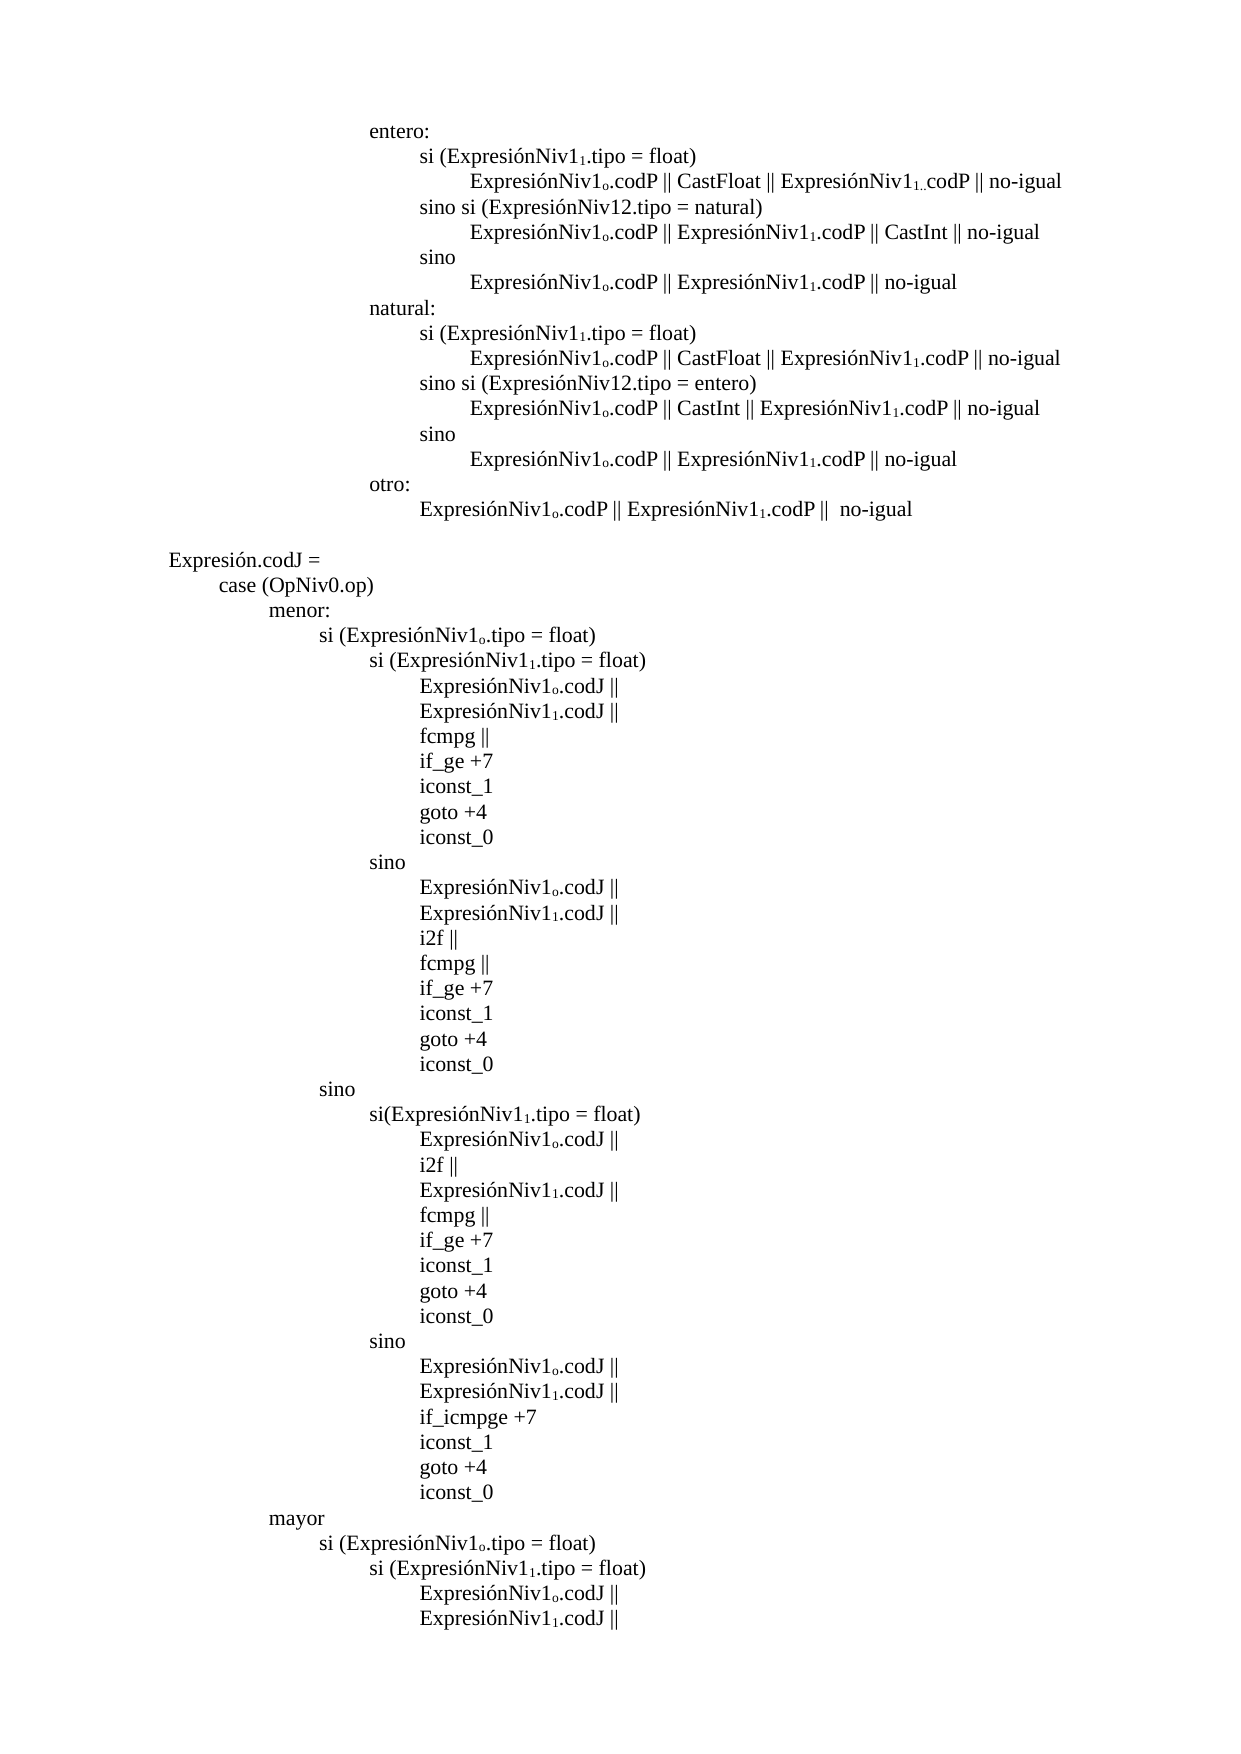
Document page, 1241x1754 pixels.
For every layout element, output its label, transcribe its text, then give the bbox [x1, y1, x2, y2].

text sino [118, 849, 1122, 874]
text case (OpNiv0.op) [118, 572, 1122, 597]
text si (ExpresiónNiv11.tipo = float) [118, 1555, 1122, 1580]
text goto +4 [118, 799, 1122, 824]
text if_icmpge +7 [118, 1404, 1122, 1429]
text si (ExpresiónNiv11.tipo = float) [118, 647, 1122, 673]
text entero: [118, 118, 1122, 143]
text si (ExpresiónNiv1o.tipo = float) [118, 622, 1122, 647]
text iconst_0 [118, 824, 1122, 849]
text si (ExpresiónNiv11.tipo = float) [118, 320, 1122, 345]
text ExpresiónNiv1o.codP || ExpresiónNiv11.codP || no-igual [118, 496, 1122, 521]
text ExpresiónNiv1o.codJ || [118, 1353, 1122, 1378]
text ExpresiónNiv1o.codP || CastInt || ExpresiónNiv11.codP || no-igual [118, 395, 1122, 421]
text iconst_0 [118, 1303, 1122, 1328]
text si (ExpresiónNiv1o.tipo = float) [118, 1530, 1122, 1555]
text si (ExpresiónNiv11.tipo = float) [118, 143, 1122, 168]
text i2f || [118, 925, 1122, 950]
text menor: [118, 597, 1122, 622]
text ExpresiónNiv1o.codJ || [118, 1126, 1122, 1152]
text sino si (ExpresiónNiv12.tipo = entero) [118, 370, 1122, 395]
text ExpresiónNiv11.codJ || [118, 698, 1122, 723]
text ExpresiónNiv1o.codP || ExpresiónNiv11.codP || CastInt || no-igual [118, 219, 1122, 244]
text iconst_1 [118, 773, 1122, 799]
text fcmpg || [118, 723, 1122, 748]
text iconst_1 [118, 1429, 1122, 1454]
text sino [118, 1328, 1122, 1353]
text if_ge +7 [118, 975, 1122, 1000]
text goto +4 [118, 1454, 1122, 1479]
text ExpresiónNiv1o.codP || CastFloat || ExpresiónNiv11.codP || no-igual [118, 345, 1122, 370]
text iconst_0 [118, 1479, 1122, 1504]
text ExpresiónNiv1o.codP || ExpresiónNiv11.codP || no-igual [118, 269, 1122, 294]
text sino si (ExpresiónNiv12.tipo = natural) [118, 194, 1122, 219]
text i2f || [118, 1152, 1122, 1177]
text ExpresiónNiv1o.codJ || [118, 673, 1122, 698]
text iconst_0 [118, 1051, 1122, 1076]
text natural: [118, 294, 1122, 320]
text ExpresiónNiv1o.codP || ExpresiónNiv11.codP || no-igual [118, 446, 1122, 471]
text iconst_1 [118, 1000, 1122, 1026]
text sino [118, 244, 1122, 269]
text iconst_1 [118, 1252, 1122, 1278]
text fcmpg || [118, 1202, 1122, 1227]
text Expresión.codJ = [118, 547, 1122, 572]
text fcmpg || [118, 950, 1122, 975]
text ExpresiónNiv11.codJ || [118, 1177, 1122, 1202]
text ExpresiónNiv1o.codP || CastFloat || ExpresiónNiv11..codP || no-igual [118, 168, 1122, 194]
text if_ge +7 [118, 748, 1122, 773]
text if_ge +7 [118, 1227, 1122, 1252]
text ExpresiónNiv11.codJ || [118, 1605, 1122, 1631]
text ExpresiónNiv1o.codJ || [118, 874, 1122, 899]
text ExpresiónNiv11.codJ || [118, 1378, 1122, 1404]
text ExpresiónNiv11.codJ || [118, 899, 1122, 925]
text mayor [118, 1504, 1122, 1530]
text goto +4 [118, 1026, 1122, 1051]
text goto +4 [118, 1278, 1122, 1303]
text sino [118, 421, 1122, 446]
text ExpresiónNiv1o.codJ || [118, 1580, 1122, 1605]
text otro: [118, 471, 1122, 496]
text sino [118, 1076, 1122, 1101]
text si(ExpresiónNiv11.tipo = float) [118, 1101, 1122, 1126]
